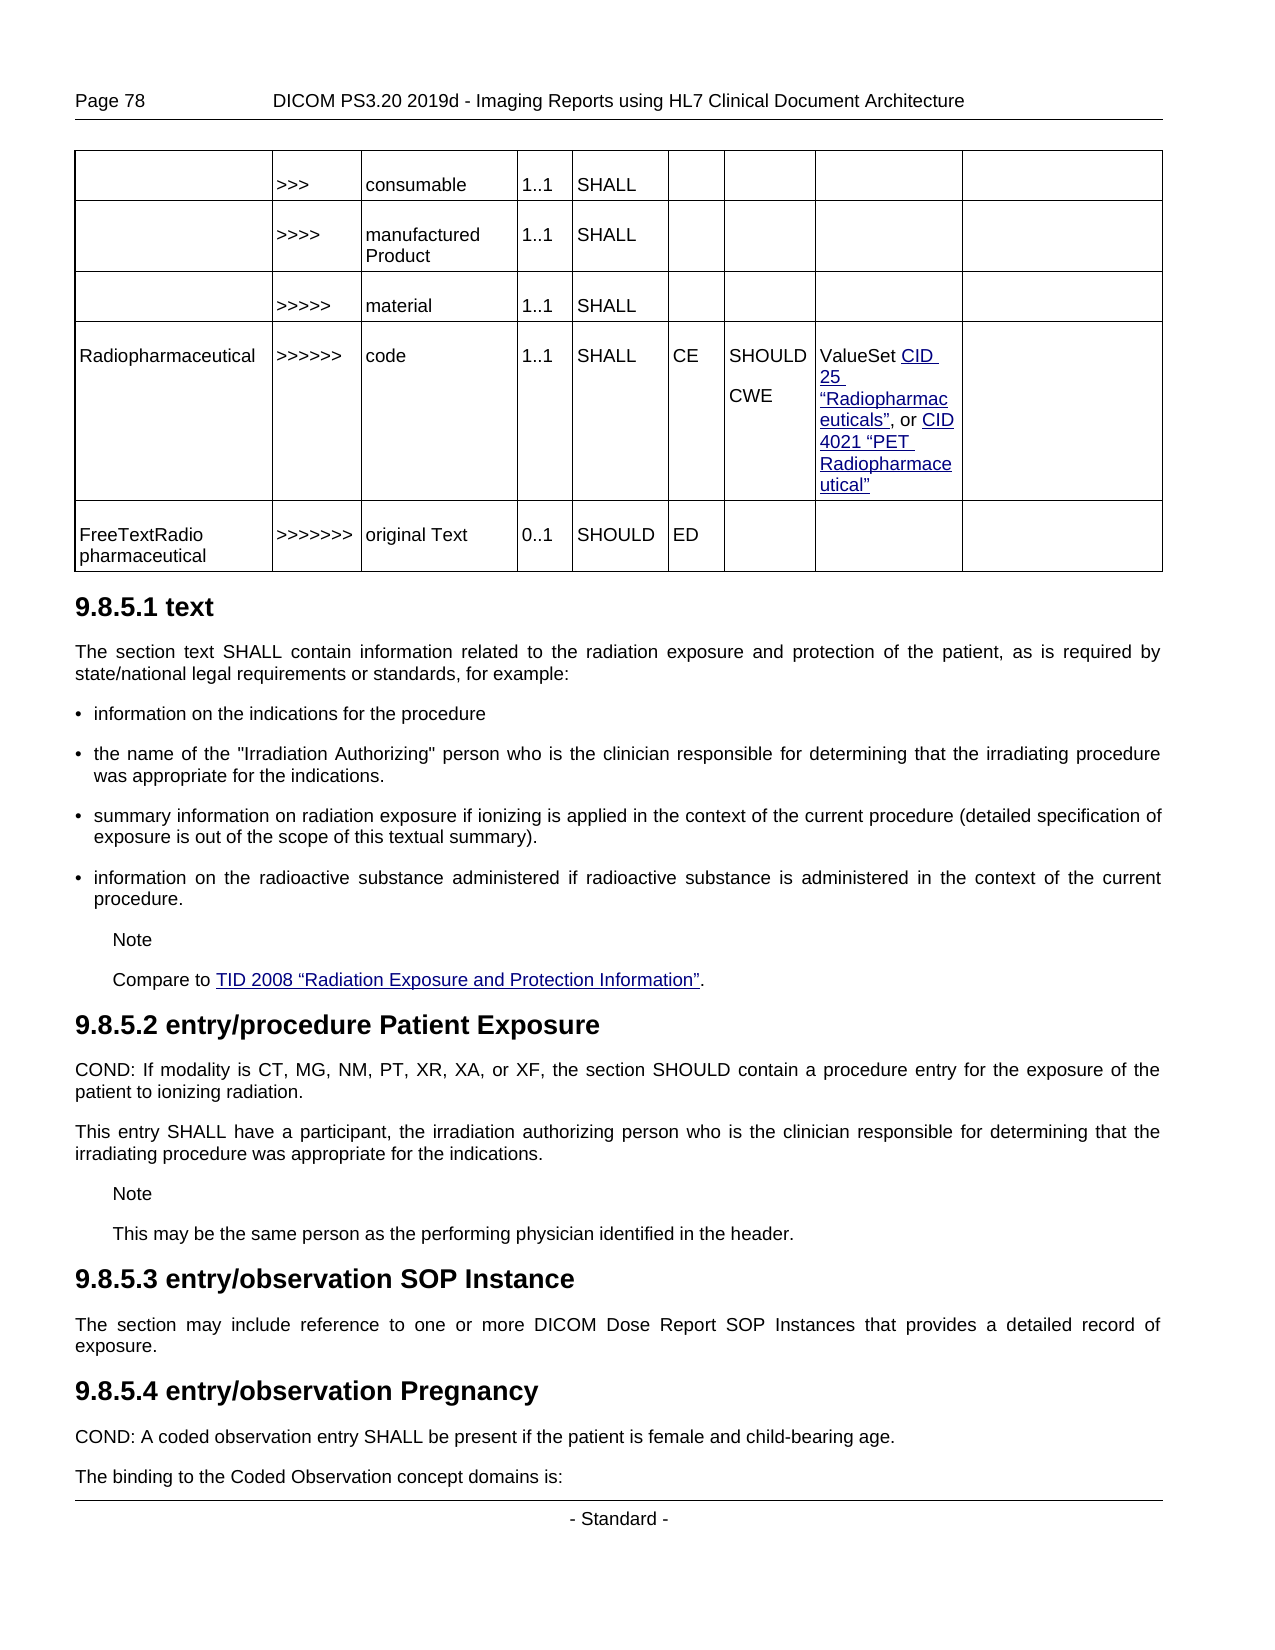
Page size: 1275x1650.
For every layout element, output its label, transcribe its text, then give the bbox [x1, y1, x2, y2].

table_cell CE [669, 322, 724, 500]
text • information on the radioactive substance administered if radioactive substance is administered in the context of the current procedure. [75, 867, 1162, 910]
table_cell [76, 151, 272, 200]
text 9.8.5.2 entry/procedure Patient Exposure [75, 1009, 1162, 1040]
text This entry SHALL have a participant, the irradiation authorizing person who is the clinician responsible for determining that the irradiating procedure was appropriate for the indications. [75, 1121, 1162, 1164]
table_cell >>>>>>> [273, 501, 361, 571]
text Note [112, 928, 1125, 950]
table_cell 1..1 [518, 322, 572, 500]
table_cell [725, 151, 815, 200]
text Compare to TID 2008 “Radiation Exposure and Protection Information”. [112, 969, 1125, 990]
table_cell 1..1 [518, 151, 572, 200]
table_cell [725, 272, 815, 321]
table_cell [816, 201, 962, 271]
table_cell 1..1 [518, 272, 572, 321]
table_cell [963, 151, 1162, 200]
table_cell manufactured​Product [362, 201, 517, 271]
table_cell [669, 151, 724, 200]
table_cell >>>>> [273, 272, 361, 321]
table_cell SHALL [573, 201, 668, 271]
table_cell ValueSet CID 25 “Radiopharmaceuticals”, or CID 4021 “PET Radiopharmaceutical” [816, 322, 962, 500]
table_cell >>> [273, 151, 361, 200]
table_cell [816, 501, 962, 571]
table_cell SHALL [573, 322, 668, 500]
table_cell Free​Text​Radio​pharmaceutical [76, 501, 272, 571]
table_cell consumable [362, 151, 517, 200]
text • summary information on radiation exposure if ionizing is applied in the context of the current procedure (detailed specification of exposure is out of the scope of this textual summary). [75, 805, 1162, 848]
table_cell [963, 272, 1162, 321]
table_cell [725, 501, 815, 571]
text The section may include reference to one or more DICOM Dose Report SOP Instances that provides a detailed record of exposure. [75, 1313, 1162, 1357]
table_cell 1..1 [518, 201, 572, 271]
text • the name of the "Irradiation Authorizing" person who is the clinician responsible for determining that the irradiating procedure was appropriate for the indications. [75, 743, 1162, 786]
table_cell SHALL [573, 151, 668, 200]
table_cell [76, 201, 272, 271]
table_cell >>>> [273, 201, 361, 271]
text 9.8.5.4 entry/observation Pregnancy [75, 1375, 1162, 1407]
text Note [112, 1183, 1125, 1204]
table_cell [963, 322, 1162, 500]
table_cell original Text [362, 501, 517, 571]
text 9.8.5.3 entry/observation SOP Instance [75, 1263, 1162, 1295]
text COND: A coded observation entry SHALL be present if the patient is female and child-bearing age. [75, 1425, 1162, 1447]
text • information on the indications for the procedure [75, 703, 1162, 724]
text The binding to the Coded Observation concept domains is: [75, 1466, 1162, 1487]
table_cell SHOULD CWE [725, 322, 815, 500]
table_cell [963, 201, 1162, 271]
text This may be the same person as the performing physician identified in the header. [112, 1223, 1125, 1245]
table_cell SHOULD [573, 501, 668, 571]
table_cell [669, 201, 724, 271]
table_cell [963, 501, 1162, 571]
table_cell code [362, 322, 517, 500]
table_cell [669, 272, 724, 321]
table_cell 0..1 [518, 501, 572, 571]
text The section text SHALL contain information related to the radiation exposure and protection of the patient, as is required by state/national legal requirements or standards, for example: [75, 641, 1162, 684]
table_cell Radio​pharmaceutical [76, 322, 272, 500]
table_cell [816, 272, 962, 321]
table_cell [76, 272, 272, 321]
table_cell [816, 151, 962, 200]
text COND: If modality is CT, MG, NM, PT, XR, XA, or XF, the section SHOULD contain a procedure entry for the exposure of the patient to ionizing radiation. [75, 1059, 1162, 1102]
table_cell SHALL [573, 272, 668, 321]
table_cell [725, 201, 815, 271]
table_cell >>>>>> [273, 322, 361, 500]
table_cell material [362, 272, 517, 321]
table_cell ED [669, 501, 724, 571]
text 9.8.5.1 text [75, 591, 1162, 622]
